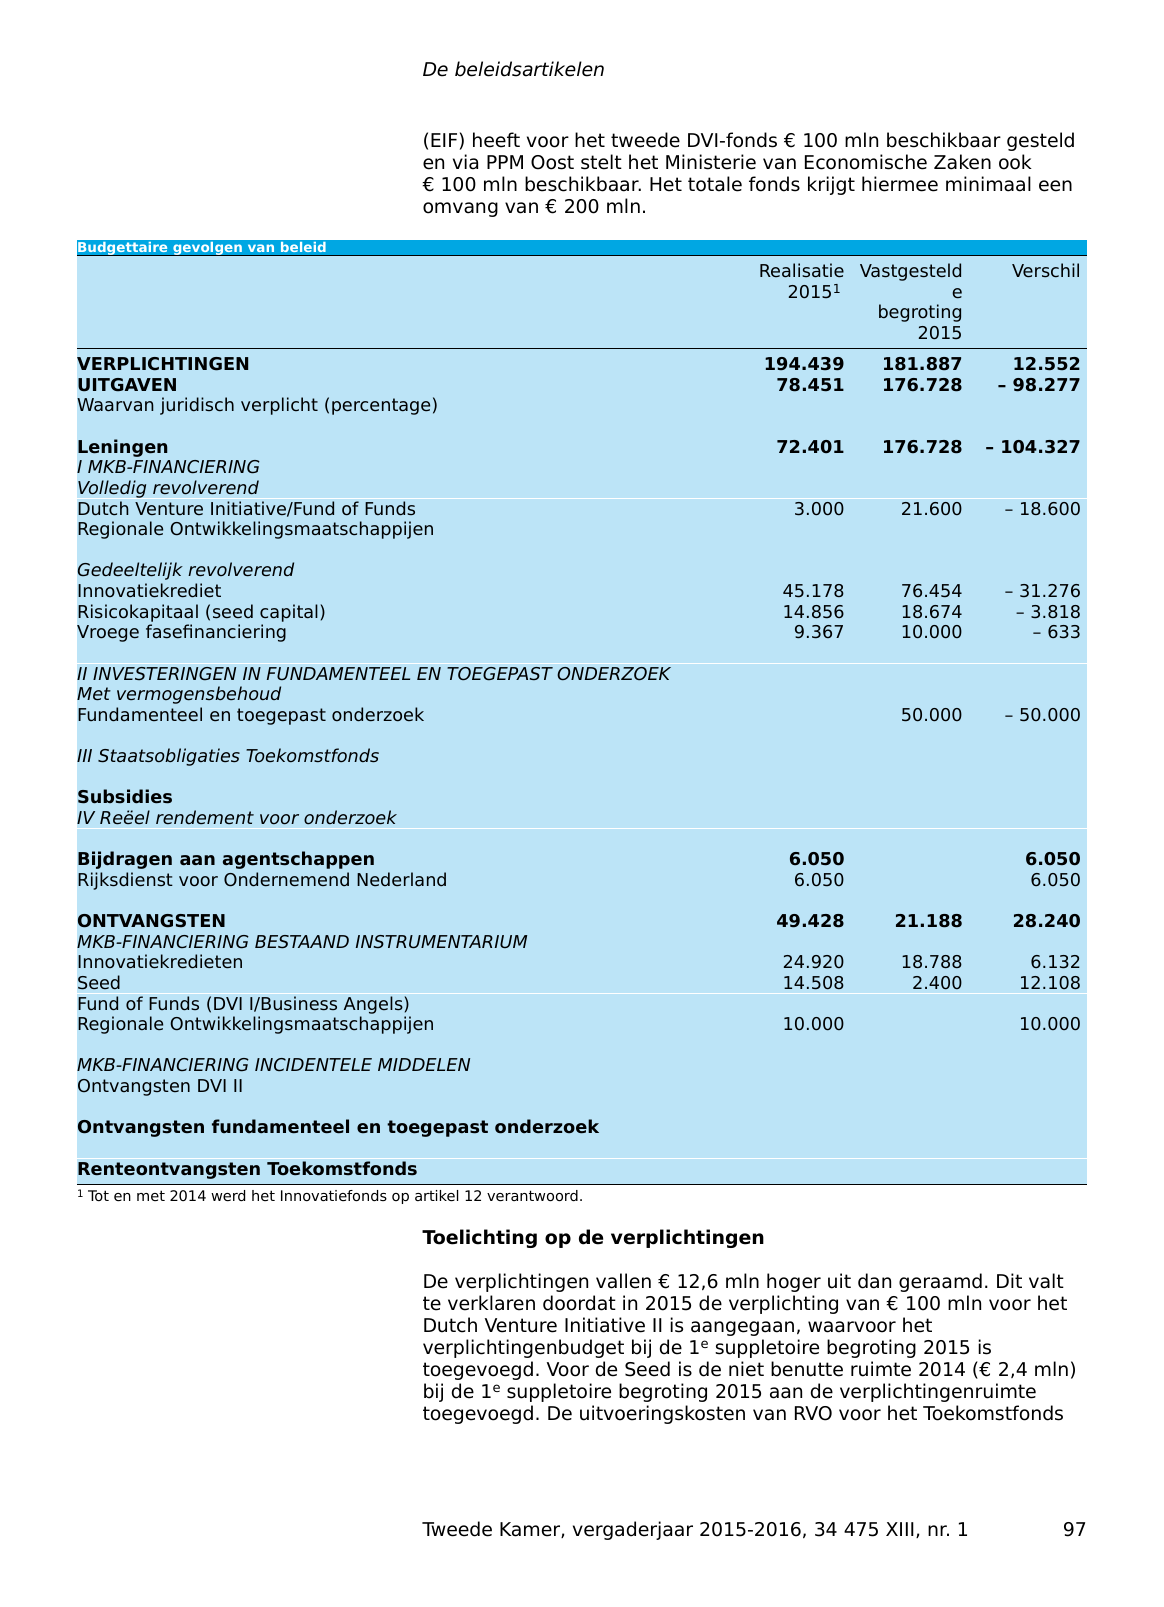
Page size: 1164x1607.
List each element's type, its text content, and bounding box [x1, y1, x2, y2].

table_cell – 50.000 [969, 705, 1087, 725]
table_cell [732, 1097, 850, 1117]
table_cell [969, 457, 1087, 478]
table_cell [969, 560, 1087, 581]
table_cell [969, 994, 1087, 1014]
table_cell 12.552 [969, 349, 1087, 375]
table_cell [732, 664, 850, 705]
table_header Budgettaire gevolgen van beleid [77, 240, 1087, 255]
table_cell 1 Tot en met 2014 werd het Innovatiefonds op artikel 12 verantwoord. [77, 1185, 1087, 1204]
subtitle Toelichting op de verplichtingen [422, 1227, 1087, 1249]
table_cell 14.508 [732, 973, 850, 993]
table_cell 28.240 [969, 911, 1087, 932]
table_cell [732, 395, 850, 416]
table_cell [850, 560, 968, 581]
table_cell 49.428 [732, 911, 850, 932]
table_cell [850, 1014, 968, 1035]
table_cell [969, 829, 1087, 849]
table_cell [77, 725, 732, 746]
table_cell Innovatiekredieten [77, 952, 732, 973]
table_cell 21.188 [850, 911, 968, 932]
table_cell – 18.600 [969, 499, 1087, 519]
table_cell 78.451 [732, 375, 850, 395]
table_cell [732, 560, 850, 581]
table_cell Verschil [969, 256, 1087, 348]
table_cell – 31.276 [969, 581, 1087, 602]
table_cell Regionale Ontwikkelingsmaatschappijen [77, 1014, 732, 1035]
table_cell 6.050 [969, 849, 1087, 870]
table_cell [969, 1117, 1087, 1138]
table_cell [850, 643, 968, 663]
table_cell Fund of Funds (DVI I/Business Angels) [77, 994, 732, 1014]
table_cell [969, 1055, 1087, 1076]
table_cell 10.000 [969, 1014, 1087, 1035]
table_cell [732, 1138, 850, 1158]
table_cell 72.401 [732, 437, 850, 457]
table_cell [850, 1138, 968, 1158]
table_cell Dutch Venture Initiative/Fund of Funds [77, 499, 732, 519]
table_cell 18.674 [850, 602, 968, 622]
table_cell 3.000 [732, 499, 850, 519]
table_cell Risicokapitaal (seed capital) [77, 602, 732, 622]
table_cell [732, 540, 850, 560]
table_cell 176.728 [850, 375, 968, 395]
table_cell 6.050 [732, 849, 850, 870]
table_cell [969, 787, 1087, 808]
table_cell 181.887 [850, 349, 968, 375]
table_cell [850, 416, 968, 437]
table_cell [77, 1097, 732, 1117]
table_cell 14.856 [732, 602, 850, 622]
table_cell [850, 829, 968, 849]
table_cell [850, 932, 968, 952]
table_cell [850, 890, 968, 911]
table_cell Gedeeltelijk revolverend [77, 560, 732, 581]
table_cell [77, 540, 732, 560]
table_cell 12.108 [969, 973, 1087, 993]
table_cell Waarvan juridisch verplicht (percentage) [77, 395, 732, 416]
table_cell [850, 787, 968, 808]
table_cell Realisatie 20151 [732, 256, 850, 348]
table_cell Subsidies [77, 787, 732, 808]
table_cell Ontvangsten fundamenteel en toegepast onderzoek [77, 1117, 732, 1138]
table_cell [969, 746, 1087, 767]
table_cell [850, 1117, 968, 1138]
table_cell 2.400 [850, 973, 968, 993]
table_cell 24.920 [732, 952, 850, 973]
table_cell [850, 1055, 968, 1076]
table_cell [969, 725, 1087, 746]
table_cell [969, 767, 1087, 787]
table_cell [969, 519, 1087, 540]
table_cell Regionale Ontwikkelingsmaatschappijen [77, 519, 732, 540]
table_cell [850, 519, 968, 540]
table_cell 6.050 [732, 870, 850, 890]
table_cell 9.367 [732, 622, 850, 643]
table_cell – 633 [969, 622, 1087, 643]
table_cell II INVESTERINGEN IN FUNDAMENTEEL EN TOEGEPAST ONDERZOEK Met vermogensbehoud [77, 664, 732, 705]
table_cell [850, 540, 968, 560]
table_cell [732, 725, 850, 746]
table_cell [77, 829, 732, 849]
table_cell Bijdragen aan agentschappen [77, 849, 732, 870]
table_cell Leningen [77, 437, 732, 457]
table_cell [969, 643, 1087, 663]
table_cell 50.000 [850, 705, 968, 725]
table_cell [850, 457, 968, 478]
table_cell [969, 1159, 1087, 1184]
table_cell – 98.277 [969, 375, 1087, 395]
table_cell [969, 1035, 1087, 1055]
table_cell [969, 1097, 1087, 1117]
table_cell MKB-FINANCIERING INCIDENTELE MIDDELEN [77, 1055, 732, 1076]
table_cell [850, 664, 968, 705]
table_cell [850, 478, 968, 498]
table_cell ONTVANGSTEN [77, 911, 732, 932]
table_cell [732, 767, 850, 787]
table_cell Rijksdienst voor Ondernemend Nederland [77, 870, 732, 890]
table_cell [732, 994, 850, 1014]
table_cell I MKB-FINANCIERING [77, 457, 732, 478]
table_cell [732, 1159, 850, 1184]
table_cell – 104.327 [969, 437, 1087, 457]
table_cell [850, 1076, 968, 1097]
table_cell [850, 1097, 968, 1117]
table_cell [732, 1117, 850, 1138]
table_cell [850, 994, 968, 1014]
table_cell [850, 849, 968, 870]
table_cell [77, 767, 732, 787]
table_cell [77, 256, 732, 348]
table_cell [732, 746, 850, 767]
table_cell III Staatsobligaties Toekomstfonds [77, 746, 732, 767]
table_cell [969, 1076, 1087, 1097]
table_cell [732, 1076, 850, 1097]
table_cell VERPLICHTINGEN [77, 349, 732, 375]
table_cell 6.132 [969, 952, 1087, 973]
table_cell 76.454 [850, 581, 968, 602]
table_cell Volledig revolverend [77, 478, 732, 498]
table_cell [850, 395, 968, 416]
table_cell [969, 1138, 1087, 1158]
table_cell [969, 890, 1087, 911]
table_cell [732, 1035, 850, 1055]
table_cell [732, 416, 850, 437]
table_cell 10.000 [850, 622, 968, 643]
table_cell [77, 1138, 732, 1158]
table_cell [850, 808, 968, 828]
table_cell [969, 395, 1087, 416]
text (EIF) heeft voor het tweede DVI-fonds € 100 mln beschikbaar gesteld en via PPM Oost stelt het Ministerie van Economische Zaken ook € 100 mln beschikbaar. Het totale fonds krijgt hiermee minimaal een omvang van € 200 mln. [422, 130, 1087, 218]
table_cell Ontvangsten DVI II [77, 1076, 732, 1097]
table_cell [77, 890, 732, 911]
table_cell [732, 829, 850, 849]
table_cell Vroege fasefinanciering [77, 622, 732, 643]
table_cell [969, 416, 1087, 437]
table_cell [850, 746, 968, 767]
table_cell [850, 1035, 968, 1055]
table_cell 176.728 [850, 437, 968, 457]
table_cell Fundamenteel en toegepast onderzoek [77, 705, 732, 725]
table_cell [732, 457, 850, 478]
table_cell [732, 519, 850, 540]
table_cell [77, 643, 732, 663]
table_cell [732, 932, 850, 952]
table_cell [732, 890, 850, 911]
table_cell Renteontvangsten Toekomstfonds [77, 1159, 732, 1184]
table_cell [732, 1055, 850, 1076]
table_cell Innovatiekrediet [77, 581, 732, 602]
table_cell [732, 787, 850, 808]
table_cell [850, 870, 968, 890]
table_cell [969, 932, 1087, 952]
table_cell [732, 705, 850, 725]
table_cell MKB-FINANCIERING BESTAAND INSTRUMENTARIUM [77, 932, 732, 952]
table_cell [850, 767, 968, 787]
text De verplichtingen vallen € 12,6 mln hoger uit dan geraamd. Dit valt te verklaren doordat in 2015 de verplichting van € 100 mln voor het Dutch Venture Initiative II is aangegaan, waarvoor het verplichtingenbudget bij de 1e suppletoire begroting 2015 is toegevoegd. Voor de Seed is de niet benutte ruimte 2014 (€ 2,4 mln) bij de 1e suppletoire begroting 2015 aan de verplichtingenruimte toegevoegd. De uitvoeringskosten van RVO voor het Toekomstfonds [422, 1271, 1087, 1425]
table_cell 21.600 [850, 499, 968, 519]
table_cell [850, 1159, 968, 1184]
table_cell IV Reëel rendement voor onderzoek [77, 808, 732, 828]
table_cell Vastgestelde begroting 2015 [850, 256, 968, 348]
table_cell [732, 808, 850, 828]
table_cell 10.000 [732, 1014, 850, 1035]
table_cell [969, 540, 1087, 560]
table_cell [77, 1035, 732, 1055]
table_cell 6.050 [969, 870, 1087, 890]
table_cell – 3.818 [969, 602, 1087, 622]
table_cell [969, 478, 1087, 498]
table_cell 18.788 [850, 952, 968, 973]
table_cell [732, 478, 850, 498]
table_cell Seed [77, 973, 732, 993]
table_cell [969, 808, 1087, 828]
table_cell [850, 725, 968, 746]
table_cell [77, 416, 732, 437]
table_cell [732, 643, 850, 663]
table_cell 45.178 [732, 581, 850, 602]
table_cell UITGAVEN [77, 375, 732, 395]
table_cell [969, 664, 1087, 705]
table_cell 194.439 [732, 349, 850, 375]
